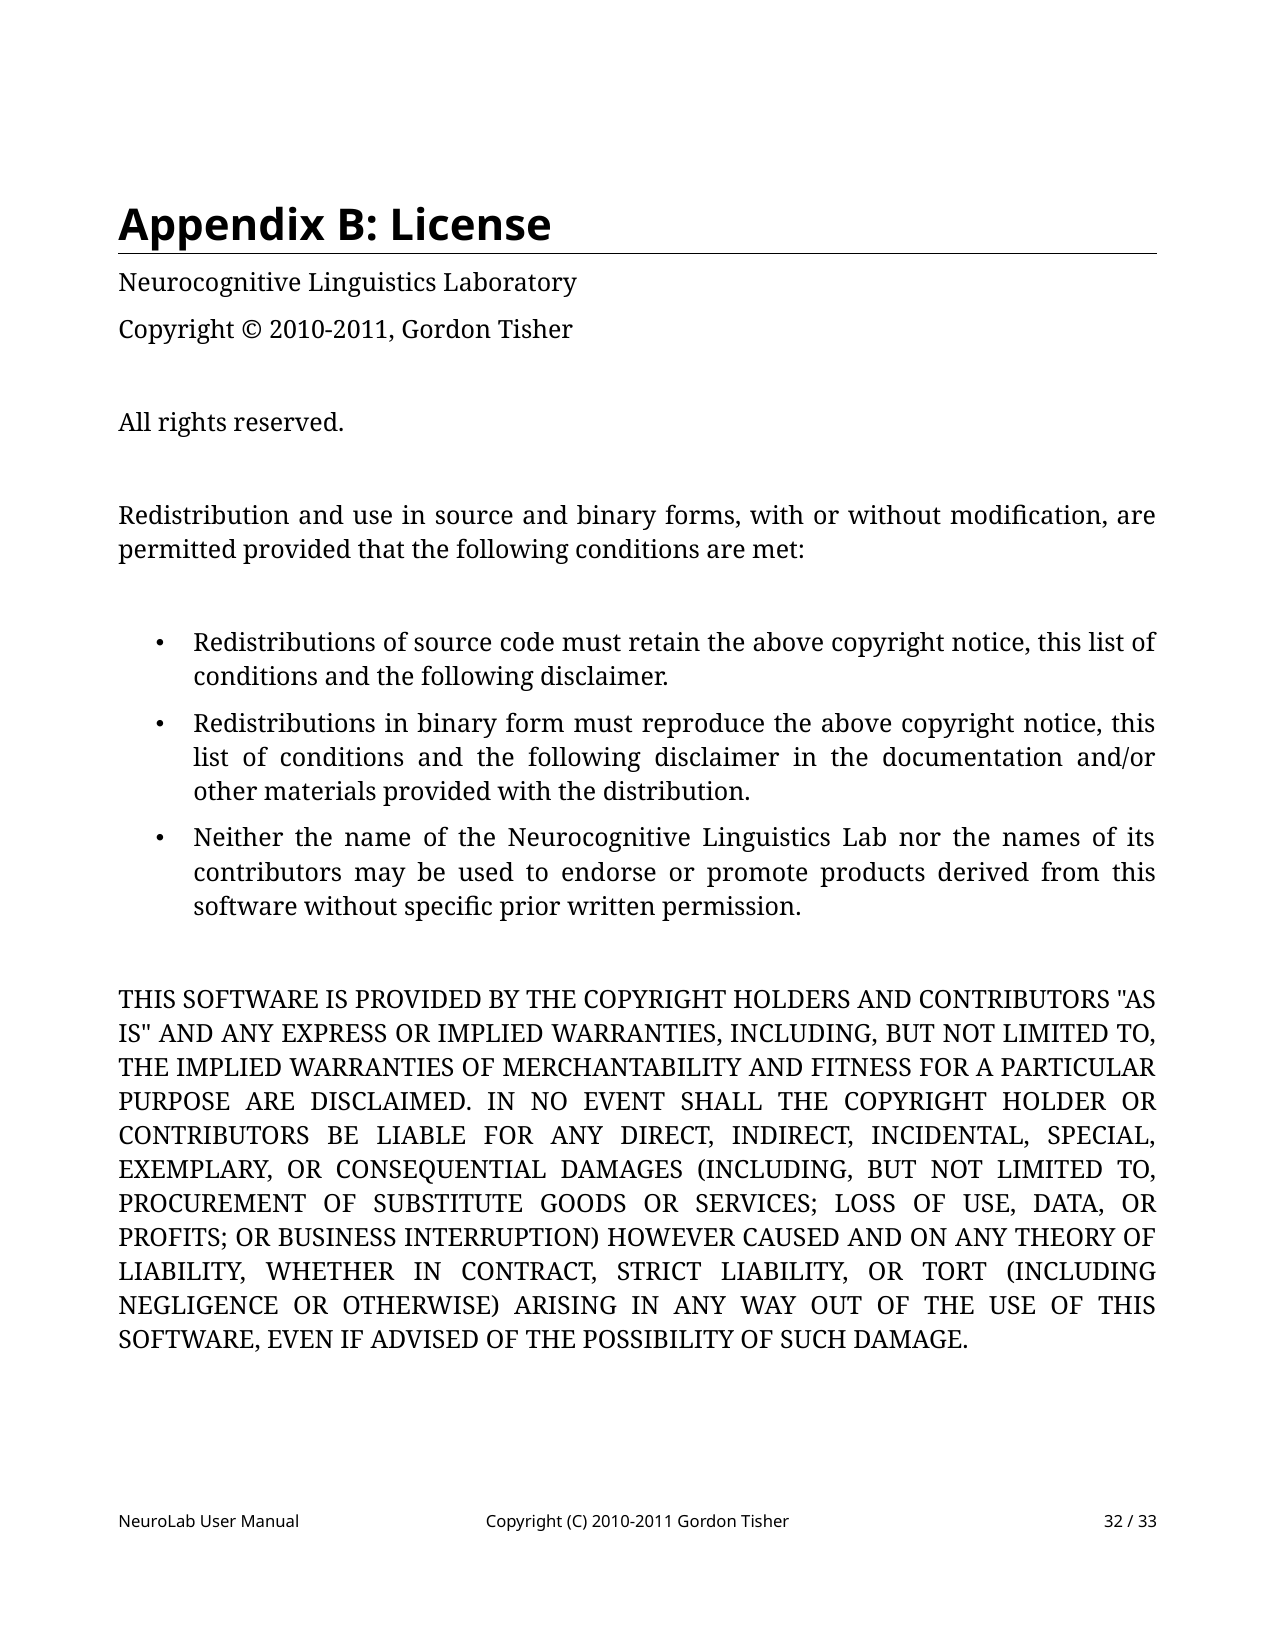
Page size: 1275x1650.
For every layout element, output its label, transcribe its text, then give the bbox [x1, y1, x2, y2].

list Neither the name of the Neurocognitive Linguistics Lab nor the names of its contributors may be used to endorse or promote products derived from this software without specific prior written permission. [156, 820, 1157, 922]
list Redistributions of source code must retain the above copyright notice, this list of conditions and the following disclaimer. [156, 625, 1157, 693]
text Neurocognitive Linguistics Laboratory [118, 265, 1157, 299]
text All rights reserved. [118, 404, 1157, 438]
list Redistributions in binary form must reproduce the above copyright notice, this list of conditions and the following disclaimer in the documentation and/or other materials provided with the distribution. [156, 705, 1157, 808]
text Copyright © 2010-2011, Gordon Tisher [118, 311, 1157, 345]
text THIS SOFTWARE IS PROVIDED BY THE COPYRIGHT HOLDERS AND CONTRIBUTORS "AS IS" AND ANY EXPRESS OR IMPLIED WARRANTIES, INCLUDING, BUT NOT LIMITED TO, THE IMPLIED WARRANTIES OF MERCHANTABILITY AND FITNESS FOR A PARTICULAR PURPOSE ARE DISCLAIMED. IN NO EVENT SHALL THE COPYRIGHT HOLDER OR CONTRIBUTORS BE LIABLE FOR ANY DIRECT, INDIRECT, INCIDENTAL, SPECIAL, EXEMPLARY, OR CONSEQUENTIAL DAMAGES (INCLUDING, BUT NOT LIMITED TO, PROCUREMENT OF SUBSTITUTE GOODS OR SERVICES; LOSS OF USE, DATA, OR PROFITS; OR BUSINESS INTERRUPTION) HOWEVER CAUSED AND ON ANY THEORY OF LIABILITY, WHETHER IN CONTRACT, STRICT LIABILITY, OR TORT (INCLUDING NEGLIGENCE OR OTHERWISE) ARISING IN ANY WAY OUT OF THE USE OF THIS SOFTWARE, EVEN IF ADVISED OF THE POSSIBILITY OF SUCH DAMAGE. [118, 981, 1157, 1356]
subtitle Appendix B: License [118, 193, 1157, 253]
text Redistribution and use in source and binary forms, with or without modification, are permitted provided that the following conditions are met: [118, 498, 1157, 566]
